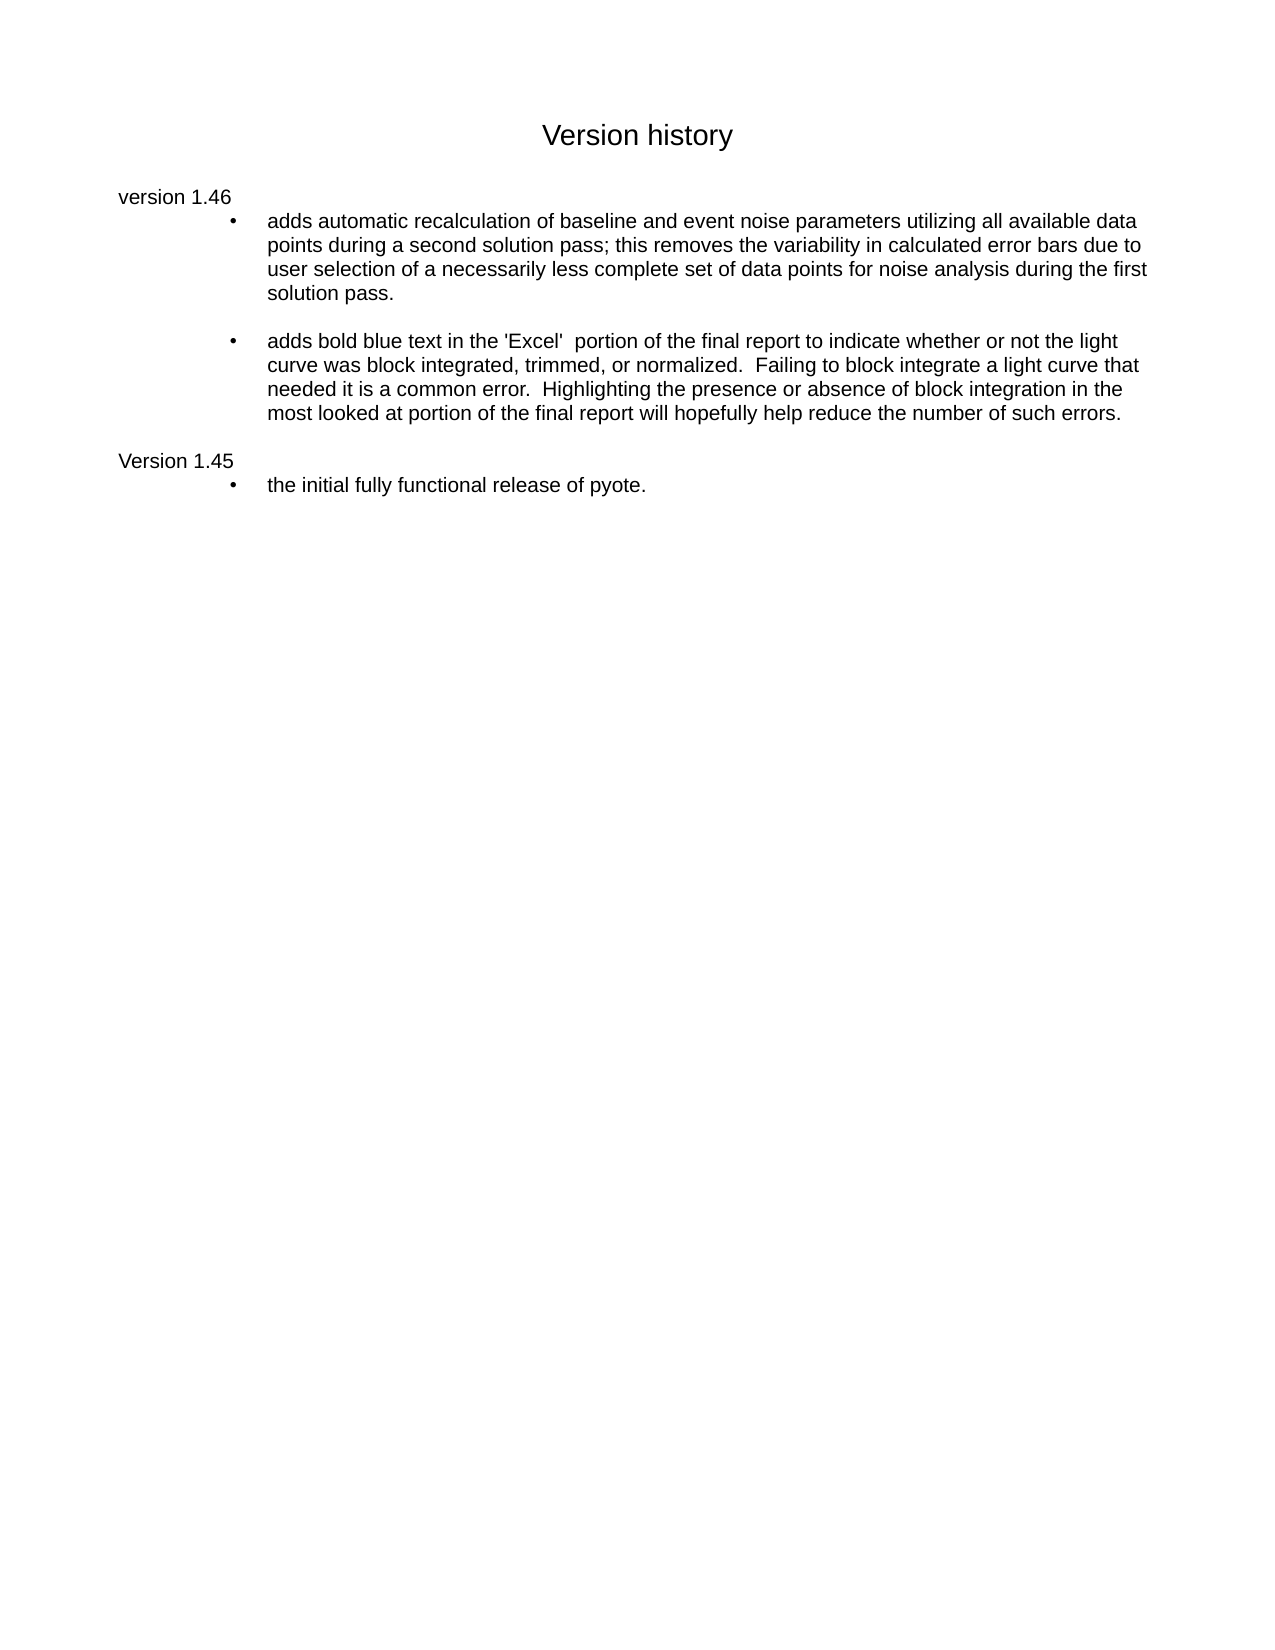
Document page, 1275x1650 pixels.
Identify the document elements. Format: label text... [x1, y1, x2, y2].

text Version history [118, 118, 1157, 152]
list adds automatic recalculation of baseline and event noise parameters utilizing all available data points during a second solution pass; this removes the variability in calculated error bars due to user selection of a necessarily less complete set of data points for noise analysis during the first solution pass. [229, 209, 1157, 329]
text Version 1.45 [118, 449, 1157, 473]
list the initial fully functional release of pyote. [229, 473, 1157, 497]
list adds bold blue text in the 'Excel' portion of the final report to indicate whether or not the light curve was block integrated, trimmed, or normalized. Failing to block integrate a light curve that needed it is a common error. Highlighting the presence or absence of block integration in the most looked at portion of the final report will hopefully help reduce the number of such errors. [229, 329, 1157, 425]
text version 1.46 [118, 185, 1157, 209]
